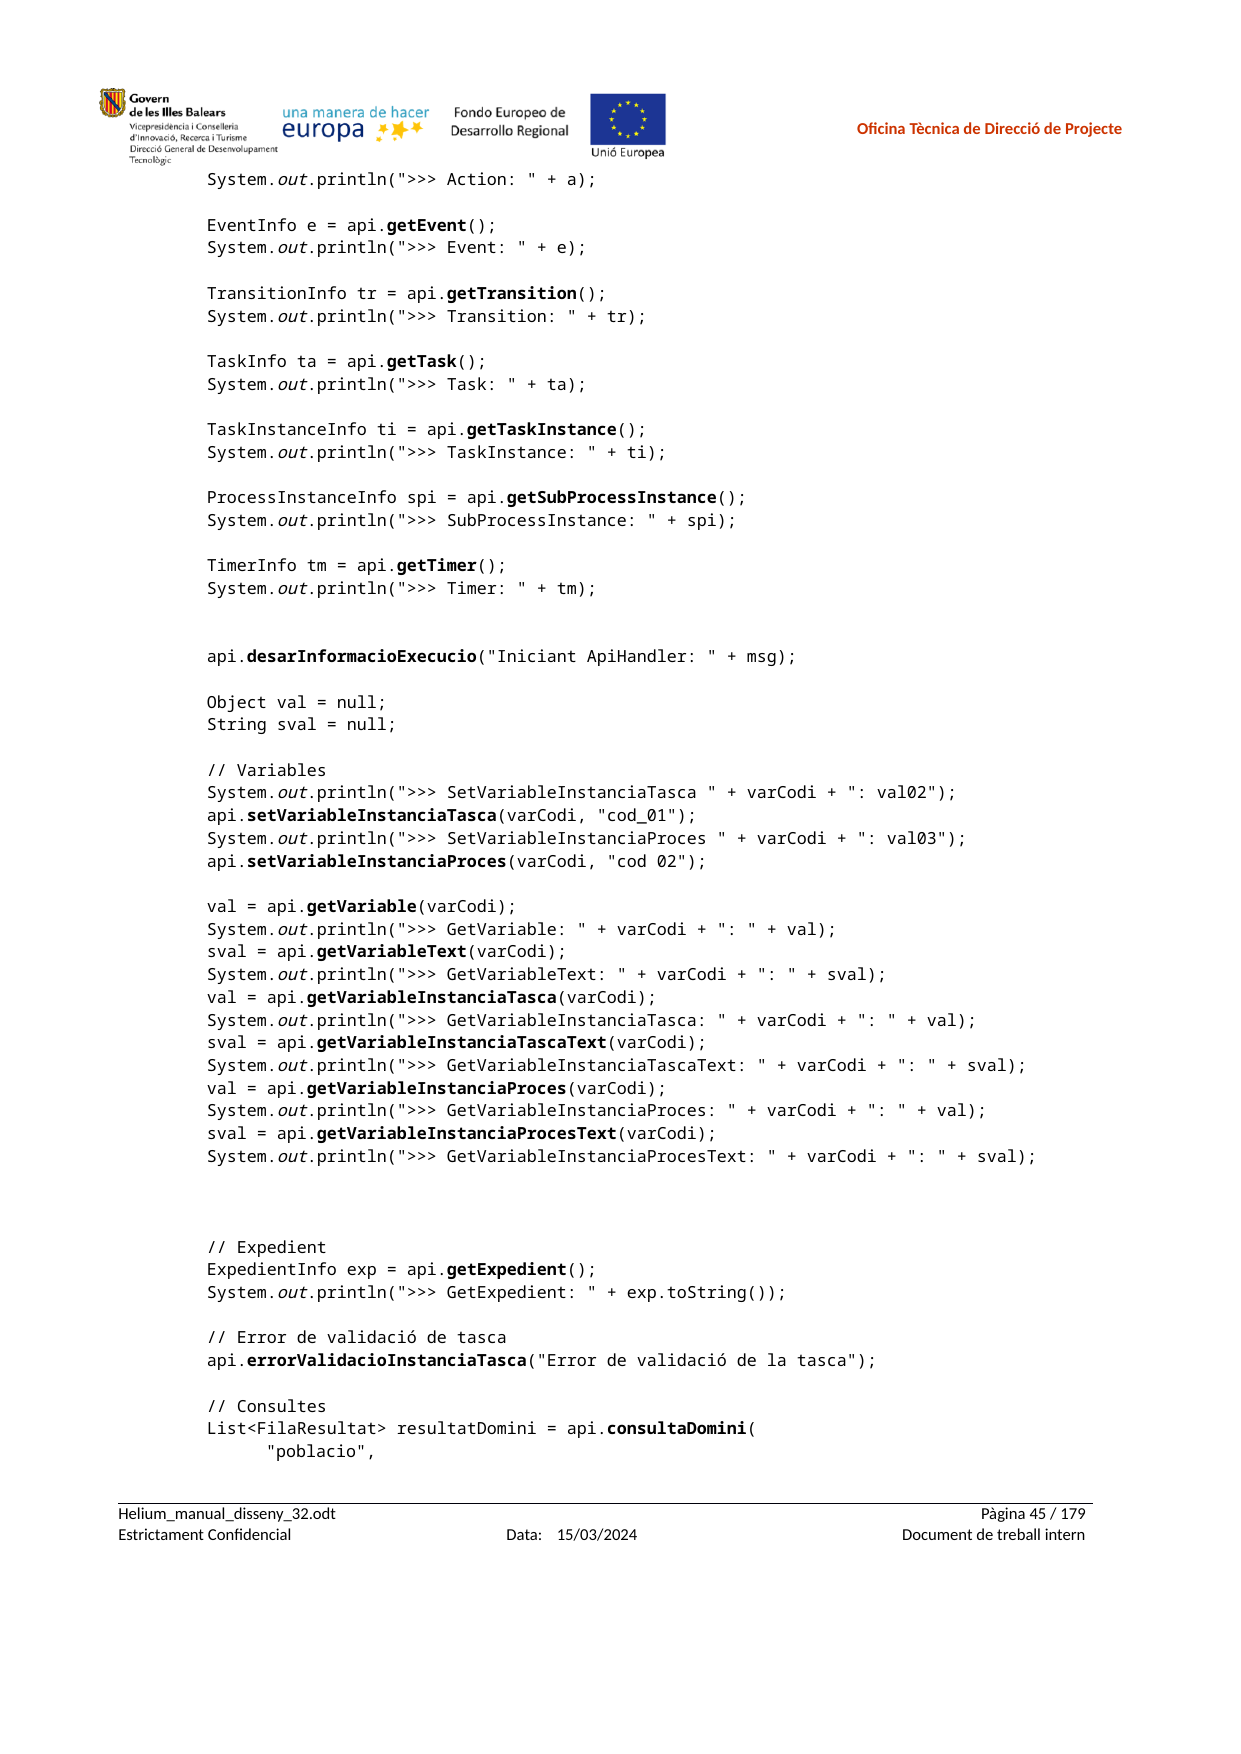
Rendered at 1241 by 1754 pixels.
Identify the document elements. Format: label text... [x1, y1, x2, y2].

text System.out.println(">>> SetVariableInstanciaTasca " + varCodi + ": val02"); [118, 781, 1122, 804]
text val = api.getVariableInstanciaProces(varCodi); [118, 1076, 1122, 1099]
text sval = api.getVariableText(varCodi); [118, 940, 1122, 963]
text api.setVariableInstanciaTasca(varCodi, "cod_01"); [118, 804, 1122, 826]
text // Error de validació de tasca [118, 1326, 1122, 1349]
text System.out.println(">>> Timer: " + tm); [118, 577, 1122, 599]
text "poblacio", [118, 1439, 1122, 1462]
text api.setVariableInstanciaProces(varCodi, "cod 02"); [118, 849, 1122, 872]
text // Variables [118, 758, 1122, 781]
text System.out.println(">>> GetVariableInstanciaTascaText: " + varCodi + ": " + sval); [118, 1053, 1122, 1076]
text sval = api.getVariableInstanciaTascaText(varCodi); [118, 1031, 1122, 1053]
text ProcessInstanceInfo spi = api.getSubProcessInstance(); [118, 486, 1122, 508]
text System.out.println(">>> Event: " + e); [118, 236, 1122, 259]
text System.out.println(">>> GetVariableInstanciaProcesText: " + varCodi + ": " + sval); [118, 1144, 1122, 1167]
text List<FilaResultat> resultatDomini = api.consultaDomini( [118, 1417, 1122, 1439]
picture [99, 87, 668, 166]
text System.out.println(">>> TaskInstance: " + ti); [118, 440, 1122, 463]
text // Expedient [118, 1235, 1122, 1258]
text TaskInstanceInfo ti = api.getTaskInstance(); [118, 418, 1122, 440]
text System.out.println(">>> SubProcessInstance: " + spi); [118, 508, 1122, 531]
text api.desarInformacioExecucio("Iniciant ApiHandler: " + msg); [118, 645, 1122, 667]
text System.out.println(">>> GetVariableInstanciaProces: " + varCodi + ": " + val); [118, 1099, 1122, 1122]
text System.out.println(">>> Action: " + a); [118, 168, 1122, 191]
text Object val = null; [118, 690, 1122, 713]
text TimerInfo tm = api.getTimer(); [118, 554, 1122, 577]
text // Consultes [118, 1394, 1122, 1417]
text System.out.println(">>> GetVariableText: " + varCodi + ": " + sval); [118, 963, 1122, 985]
text sval = api.getVariableInstanciaProcesText(varCodi); [118, 1122, 1122, 1144]
text System.out.println(">>> Task: " + ta); [118, 372, 1122, 395]
text val = api.getVariableInstanciaTasca(varCodi); [118, 985, 1122, 1008]
text EventInfo e = api.getEvent(); [118, 213, 1122, 236]
text System.out.println(">>> Transition: " + tr); [118, 304, 1122, 327]
text api.errorValidacioInstanciaTasca("Error de validació de la tasca"); [118, 1349, 1122, 1371]
text System.out.println(">>> GetExpedient: " + exp.toString()); [118, 1281, 1122, 1303]
text val = api.getVariable(varCodi); [118, 894, 1122, 917]
text TransitionInfo tr = api.getTransition(); [118, 281, 1122, 304]
text String sval = null; [118, 713, 1122, 736]
text System.out.println(">>> GetVariableInstanciaTasca: " + varCodi + ": " + val); [118, 1008, 1122, 1031]
text ExpedientInfo exp = api.getExpedient(); [118, 1258, 1122, 1281]
text System.out.println(">>> GetVariable: " + varCodi + ": " + val); [118, 917, 1122, 940]
text System.out.println(">>> SetVariableInstanciaProces " + varCodi + ": val03"); [118, 826, 1122, 849]
text TaskInfo ta = api.getTask(); [118, 349, 1122, 372]
